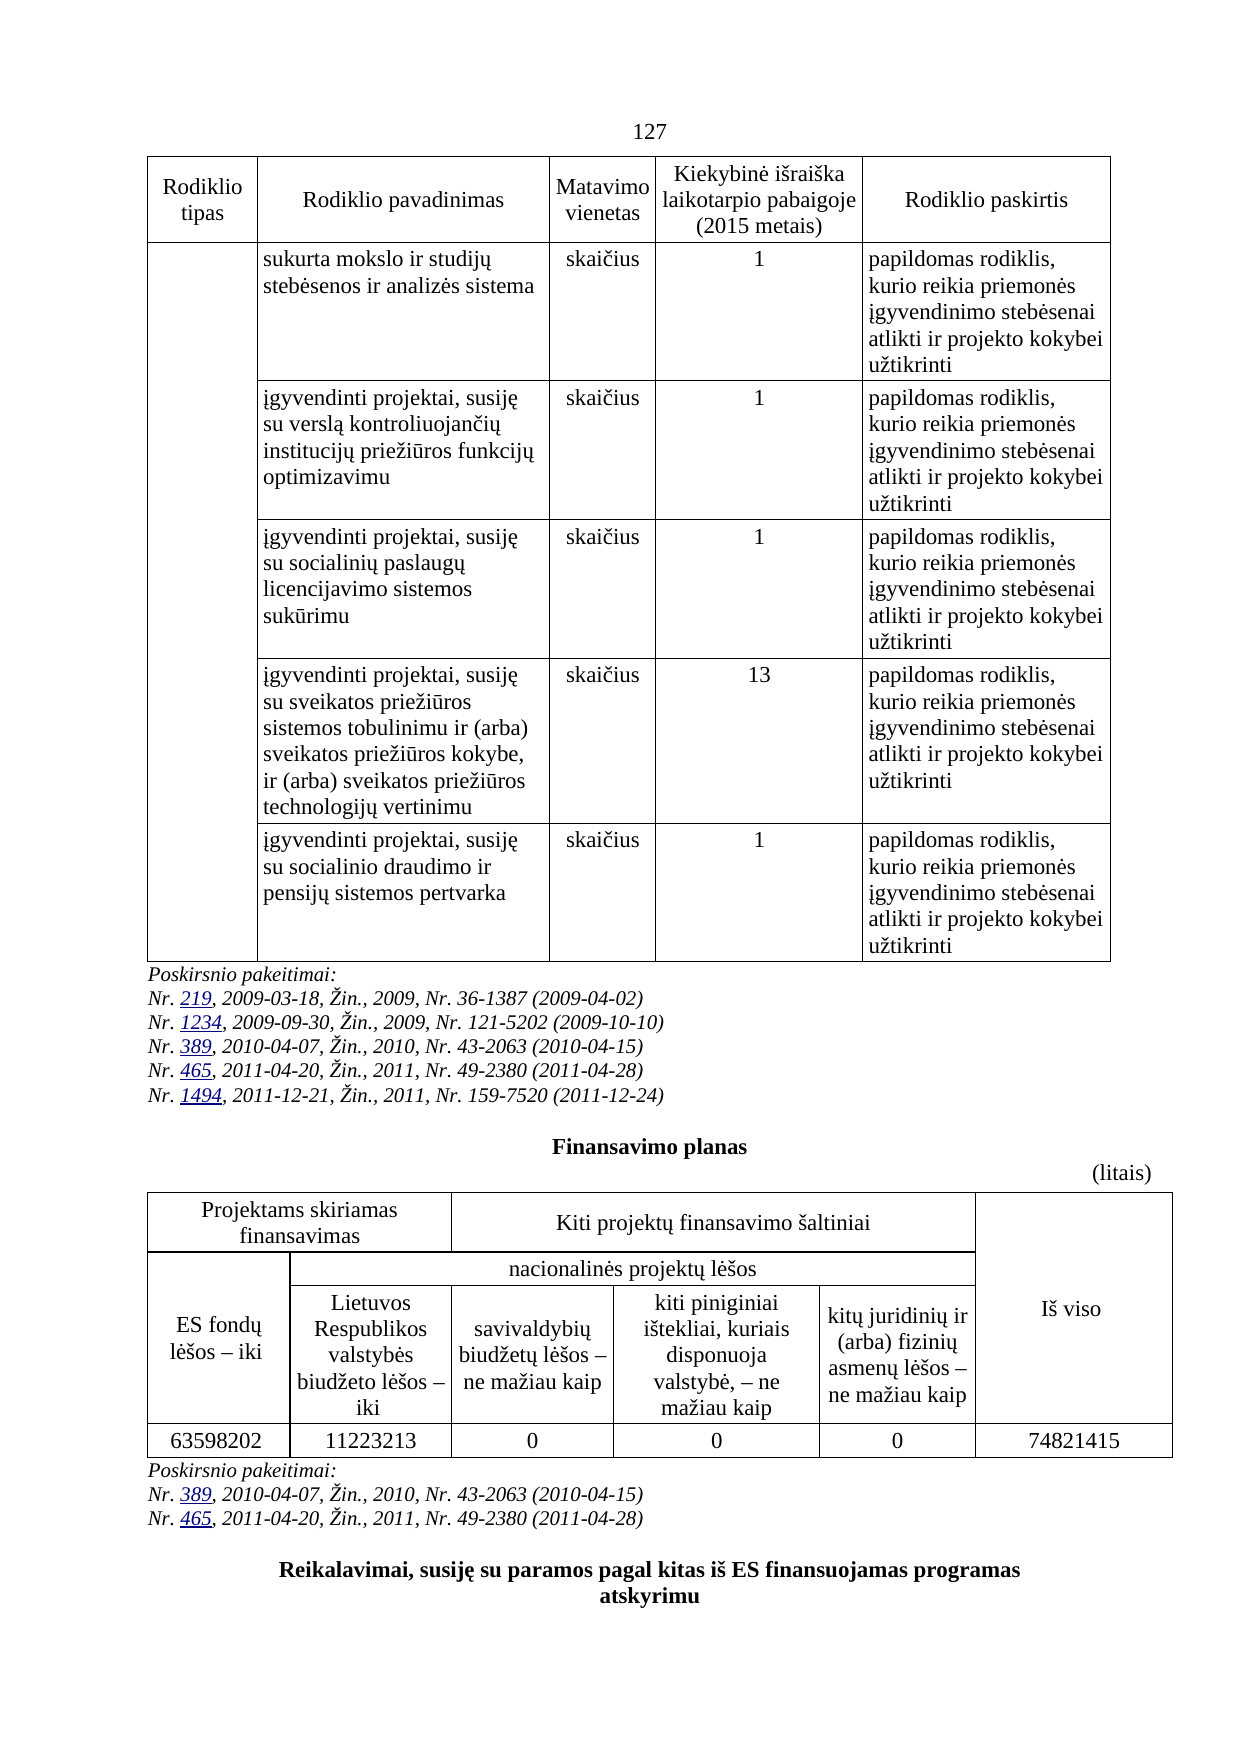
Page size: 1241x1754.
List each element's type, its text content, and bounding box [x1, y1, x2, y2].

table_header Rodiklio tipas [148, 157, 257, 242]
table_cell 74821415 [976, 1424, 1172, 1457]
table_header Matavimo vienetas [550, 157, 655, 242]
table_cell ES fondų lėšos – iki [148, 1253, 289, 1423]
table_header Kiekybinė išraiška laikotarpio pabaigoje (2015 metais) [656, 157, 862, 242]
table_cell skaičius [550, 243, 655, 380]
text Poskirsnio pakeitimai: [148, 962, 1152, 986]
text Finansavimo planas [148, 1133, 1152, 1159]
table_cell kiti piniginiai ištekliai, kuriais disponuoja valstybė, – ne mažiau kaip [614, 1286, 819, 1423]
table_cell įgyvendinti projektai, susiję su verslą kontroliuojančių institucijų priežiūros funkcijų optimizavimu [258, 381, 549, 519]
table_cell skaičius [550, 381, 655, 519]
text (litais) [148, 1159, 1152, 1186]
table_cell įgyvendinti projektai, susiję su socialinio draudimo ir pensijų sistemos pertvarka [258, 824, 549, 961]
table_cell papildomas rodiklis, kurio reikia priemonės įgyvendi­nimo stebėsenai atlikti ir projekto kokybei užtikrinti [863, 520, 1110, 657]
table_cell 0 [452, 1424, 613, 1457]
table_cell 0 [820, 1424, 975, 1457]
text Nr. 1494, 2011-12-21, Žin., 2011, Nr. 159-7520 (2011-12-24) [148, 1082, 1152, 1107]
text Nr. 219, 2009-03-18, Žin., 2009, Nr. 36-1387 (2009-04-02) [148, 986, 1152, 1010]
table_header Rodiklio pavadinimas [258, 157, 549, 242]
table_header Iš viso [976, 1193, 1172, 1423]
table_cell savivaldybių biudžetų lėšos – ne mažiau kaip [452, 1286, 613, 1423]
table_cell 63598202 [148, 1424, 289, 1457]
table_cell sukurta mokslo ir studijų stebėsenos ir analizės sistema [258, 243, 549, 380]
table_cell skaičius [550, 659, 655, 822]
table_cell skaičius [550, 520, 655, 657]
table_cell papildomas rodiklis, kurio reikia priemonės įgyvendinimo stebėsenai atlikti ir projekto kokybei užtikrinti [863, 381, 1110, 519]
table_cell įgyvendinti projektai, susiję su socialinių paslaugų licencijavimo sistemos sukūrimu [258, 520, 549, 657]
table_cell 1 [656, 520, 862, 657]
table_cell skaičius [550, 824, 655, 961]
text Reikalavimai, susiję su paramos pagal kitas iš ES finansuojamas programas atskyrimu [148, 1556, 1152, 1609]
table_cell [148, 243, 257, 961]
text Nr. 389, 2010-04-07, Žin., 2010, Nr. 43-2063 (2010-04-15) [148, 1034, 1152, 1058]
text Nr. 465, 2011-04-20, Žin., 2011, Nr. 49-2380 (2011-04-28) [148, 1058, 1152, 1082]
text Poskirsnio pakeitimai: [148, 1458, 1152, 1482]
table_header Kiti projektų finansavimo šaltiniai [452, 1193, 975, 1251]
table_cell kitų juridinių ir (arba) fizinių asmenų lėšos – ne mažiau kaip [820, 1286, 975, 1423]
text Nr. 389, 2010-04-07, Žin., 2010, Nr. 43-2063 (2010-04-15) [148, 1482, 1152, 1506]
table_cell papildomas rodiklis, kurio reikia priemonės įgyvendi­nimo stebėsenai atlikti ir projekto kokybei užtikrinti [863, 824, 1110, 961]
table_cell papildomas rodiklis, kurio reikia priemonės įgyvendi­nimo stebėsenai atlikti ir projekto kokybei užtikrinti [863, 659, 1110, 822]
table_header Rodiklio paskirtis [863, 157, 1110, 242]
table_cell 1 [656, 381, 862, 519]
table_cell 11223213 [291, 1424, 451, 1457]
table_cell 1 [656, 824, 862, 961]
table_cell įgyvendinti projektai, susiję su sveikatos priežiūros sistemos tobulinimu ir (arba) sveikatos priežiūros kokybe, ir (arba) sveikatos priežiūros technologijų vertinimu [258, 659, 549, 822]
text Nr. 1234, 2009-09-30, Žin., 2009, Nr. 121-5202 (2009-10-10) [148, 1010, 1152, 1034]
table_cell 0 [614, 1424, 819, 1457]
table_cell 13 [656, 659, 862, 822]
text Nr. 465, 2011-04-20, Žin., 2011, Nr. 49-2380 (2011-04-28) [148, 1506, 1152, 1530]
table_cell nacionalinės projektų lėšos [291, 1253, 975, 1285]
table_cell Lietuvos Respublikos valstybės biudžeto lėšos – iki [291, 1286, 451, 1423]
table_header Projektams skiriamas finansavimas [148, 1193, 451, 1251]
table_cell 1 [656, 243, 862, 380]
table_cell papildomas rodiklis, kurio reikia priemonės įgyvendi­nimo stebėsenai atlikti ir projekto kokybei užtikrinti [863, 243, 1110, 380]
